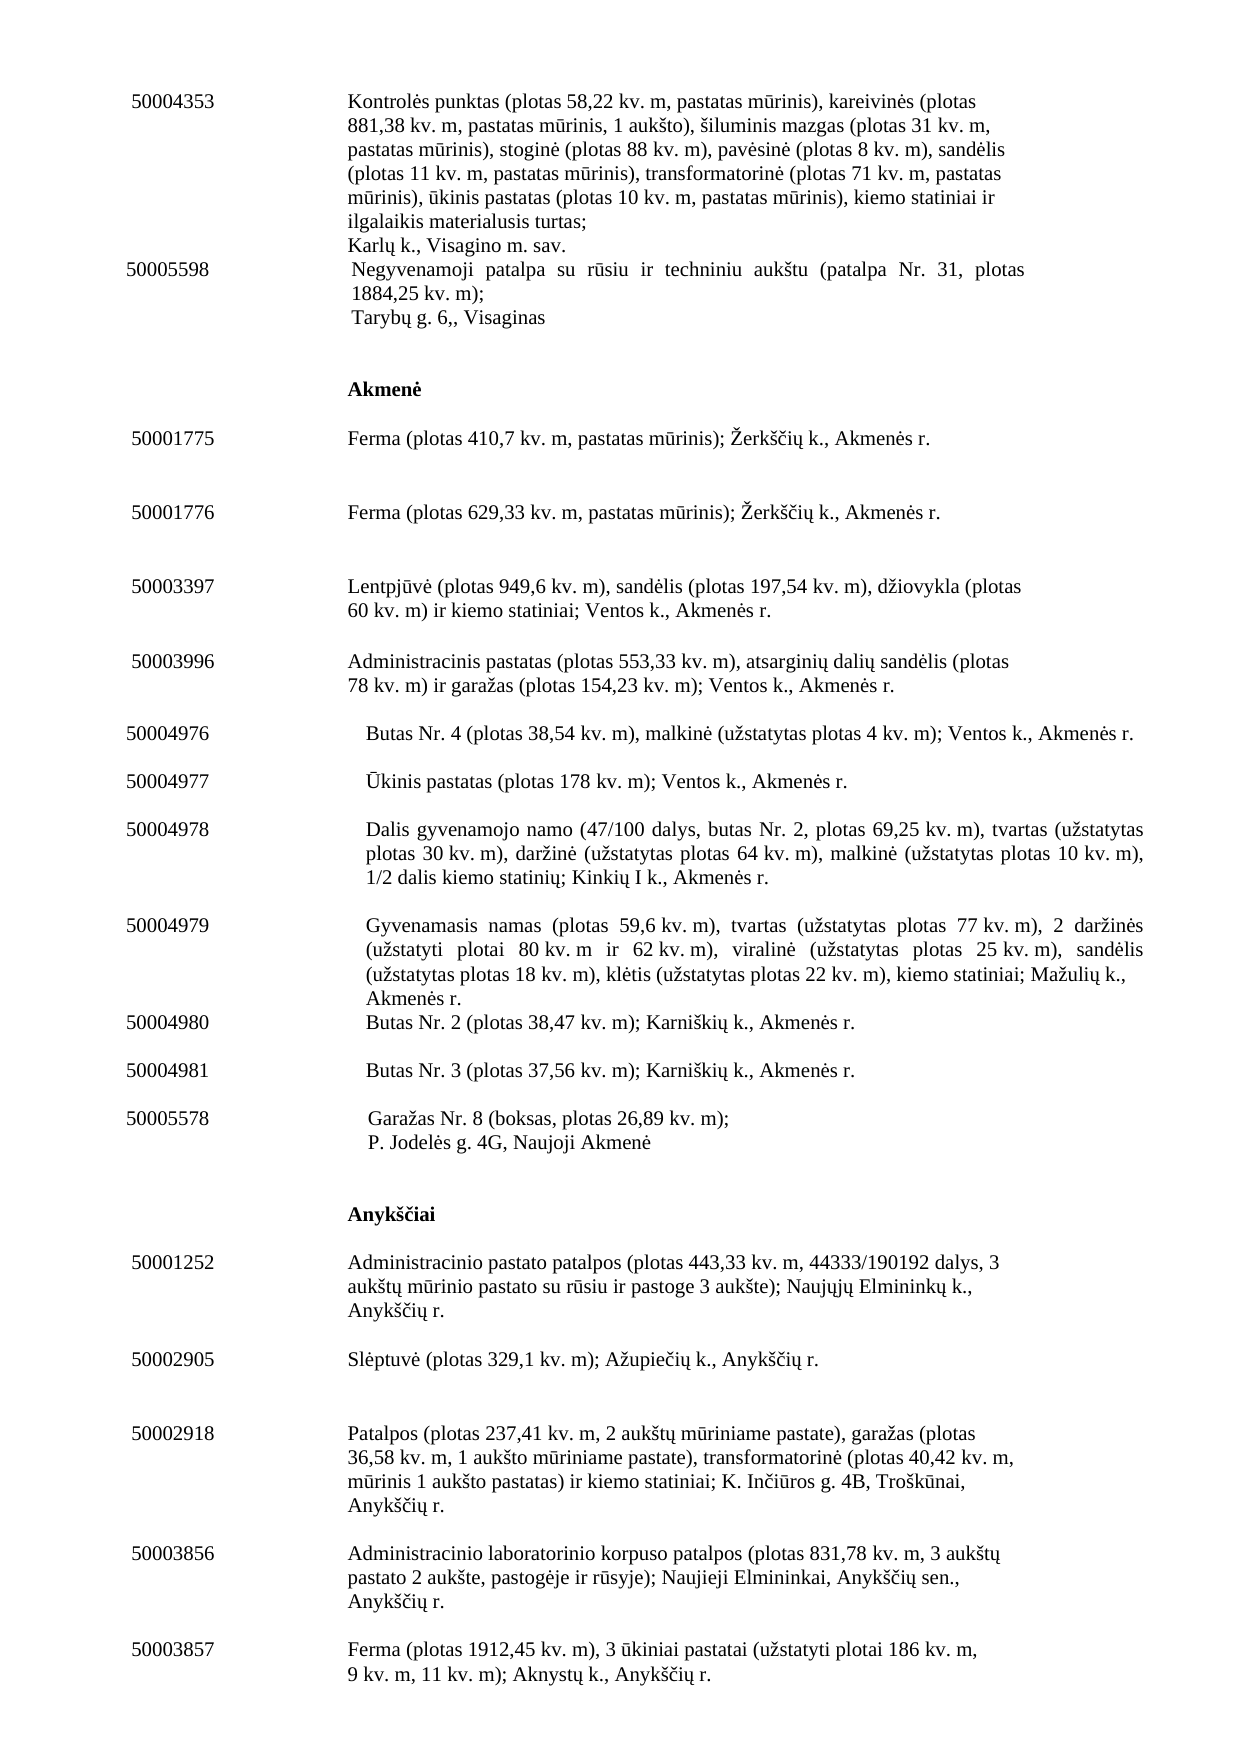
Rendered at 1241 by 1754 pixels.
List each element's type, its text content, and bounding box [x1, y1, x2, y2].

table_cell [115, 1397, 1155, 1421]
table_cell Patalpos (plotas 237,41 kv. m, 2 aukštų mūriniame pastate), garažas (plotas 36,58 kv. m, 1 aukšto mūriniame pastate), transformatorinė (plotas 40,42 kv. m, mūrinis 1 aukšto pastatas) ir kiemo statiniai; K. Inčiūros g. 4B, Troškūnai, Anykščių r. [336, 1421, 1037, 1517]
table_cell [1037, 426, 1148, 476]
table_cell Ferma (plotas 1912,45 kv. m), 3 ūkiniai pastatai (užstatyti plotai 186 kv. m, 9 kv. m, 11 kv. m); Aknystų k., Anykščių r. [336, 1638, 1037, 1688]
table_cell Administracinio laboratorinio korpuso patalpos (plotas 831,78 kv. m, 3 aukštų pastato 2 aukšte, pastogėje ir rūsyje); Naujieji Elmininkai, Anykščių sen., Anykščių r. [336, 1541, 1037, 1613]
table_cell [1170, 574, 1211, 624]
table_cell [1163, 625, 1170, 649]
table_cell [115, 1688, 1155, 1712]
table_cell [1170, 1638, 1211, 1688]
table_cell [1037, 1421, 1148, 1517]
table_cell [1155, 1178, 1163, 1202]
table_cell [1170, 721, 1211, 769]
table_cell [1170, 1323, 1211, 1346]
table_cell [1155, 625, 1163, 649]
table_cell [1155, 1688, 1163, 1712]
table_cell [1155, 1226, 1163, 1250]
table_cell [1163, 1421, 1170, 1517]
table_cell [115, 1226, 1155, 1250]
table_cell [1163, 378, 1170, 401]
table_cell 50004980 [115, 1010, 336, 1058]
table_cell [1170, 1058, 1211, 1106]
table_cell [115, 550, 1155, 574]
table_cell [1170, 401, 1211, 426]
table_cell [1148, 500, 1155, 550]
table_cell [1163, 401, 1170, 426]
table_cell [1163, 353, 1170, 377]
table_cell Ūkinis pastatas (plotas 178 kv. m); Ventos k., Akmenės r. [336, 769, 1155, 817]
table_cell [1163, 1226, 1170, 1250]
table_cell [1170, 1202, 1211, 1226]
table_cell [115, 625, 1155, 649]
table_cell 50002905 [115, 1346, 336, 1397]
table_cell [1155, 721, 1163, 769]
table_cell [1155, 1421, 1163, 1517]
table_cell 50004978 [115, 817, 336, 913]
table_cell [1163, 574, 1170, 624]
table_cell [1170, 649, 1211, 721]
table_cell [1170, 1517, 1211, 1541]
table_cell [115, 1202, 336, 1226]
table_cell [1163, 649, 1170, 721]
table_cell 50004979 [115, 913, 336, 1009]
table_cell [1155, 1541, 1163, 1613]
table_cell [115, 1517, 1155, 1541]
table_cell Butas Nr. 2 (plotas 38,47 kv. m); Karniškių k., Akmenės r. [336, 1010, 1155, 1058]
table_cell [1148, 1250, 1155, 1322]
table_cell [115, 1178, 1155, 1202]
table_cell Slėptuvė (plotas 329,1 kv. m); Ažupiečių k., Anykščių r. [336, 1346, 1037, 1397]
table_cell [1170, 1346, 1211, 1397]
table_cell Gyvenamasis namas (plotas 59,6 kv. m), tvartas (užstatytas plotas 77 kv. m), 2 daržinės (užstatyti plotai 80 kv. m ir 62 kv. m), viralinė (užstatytas plotas 25 kv. m), sandėlis (užstatytas plotas 18 kv. m), klėtis (užstatytas plotas 22 kv. m), kiemo statiniai; Mažulių k., Akmenės r. [336, 913, 1155, 1009]
table_cell [1148, 1638, 1155, 1688]
table_cell [1155, 913, 1163, 1009]
table_cell [1170, 1613, 1211, 1637]
table_cell [1148, 1541, 1155, 1613]
table_cell [1148, 426, 1155, 476]
table_cell [1155, 89, 1163, 257]
table_cell [1155, 1517, 1163, 1541]
table_cell [1155, 257, 1163, 353]
table_cell Butas Nr. 3 (plotas 37,56 kv. m); Karniškių k., Akmenės r. [336, 1058, 1155, 1106]
table_cell [1163, 1613, 1170, 1637]
table_cell [1148, 1421, 1155, 1517]
table_cell [1170, 1250, 1211, 1322]
table_cell [1163, 1178, 1170, 1202]
table_cell [1163, 1541, 1170, 1613]
table_cell [1155, 1058, 1163, 1106]
table_cell [1163, 1397, 1170, 1421]
table_cell [1170, 1541, 1211, 1613]
table_cell [1163, 1058, 1170, 1106]
table_cell [1155, 1397, 1163, 1421]
table_cell [1163, 476, 1170, 500]
table_cell [115, 476, 1155, 500]
table_cell [1155, 426, 1163, 476]
table_cell [1163, 1517, 1170, 1541]
table_cell [1155, 550, 1163, 574]
table_cell [1155, 574, 1163, 624]
table_cell 50001252 [115, 1250, 336, 1322]
table_cell [1163, 1010, 1170, 1058]
table_cell [1170, 353, 1211, 377]
table_cell [1148, 1346, 1155, 1397]
table_cell [1037, 1638, 1148, 1688]
table_cell [1163, 550, 1170, 574]
table_cell [1170, 769, 1211, 817]
table_cell [1170, 913, 1211, 1009]
table_cell 50004976 [115, 721, 336, 769]
table_cell [1037, 1541, 1148, 1613]
table_cell [1163, 913, 1170, 1009]
table_cell [1155, 1638, 1163, 1688]
table_cell [1170, 378, 1211, 401]
table_cell [1163, 1106, 1170, 1178]
table_cell [1148, 257, 1155, 353]
table_cell [1155, 1346, 1163, 1397]
table_cell 50005578 [115, 1106, 336, 1178]
table_cell [1170, 426, 1211, 476]
table_cell [1170, 476, 1211, 500]
table_cell [1170, 500, 1211, 550]
table_cell Administracinio pastato patalpos (plotas 443,33 kv. m, 44333/190192 dalys, 3 aukštų mūrinio pastato su rūsiu ir pastoge 3 aukšte); Naujųjų Elmininkų k., Anykščių r. [336, 1250, 1037, 1322]
table_cell [1155, 1010, 1163, 1058]
table_cell [1155, 817, 1163, 913]
table_cell [1155, 769, 1163, 817]
table_cell [1170, 1178, 1211, 1202]
table_cell [1170, 550, 1211, 574]
table_cell Ferma (plotas 629,33 kv. m, pastatas mūrinis); Žerkščių k., Akmenės r. [336, 500, 1037, 550]
table_cell 50003856 [115, 1541, 336, 1613]
table_cell [1155, 649, 1163, 721]
table_cell [1148, 89, 1155, 257]
table_cell [1148, 574, 1155, 624]
table_cell [1155, 1250, 1163, 1322]
table_cell [1037, 574, 1148, 624]
table_cell [1163, 1250, 1170, 1322]
table_cell [1037, 1346, 1148, 1397]
table_cell Anykščiai [336, 1202, 1155, 1226]
table_cell [1155, 476, 1163, 500]
table_cell [1037, 500, 1148, 550]
table_cell [1163, 1638, 1170, 1688]
table_cell Lentpjūvė (plotas 949,6 kv. m), sandėlis (plotas 197,54 kv. m), džiovykla (plotas 60 kv. m) ir kiemo statiniai; Ventos k., Akmenės r. [336, 574, 1037, 624]
table_cell [1170, 1688, 1211, 1712]
table_cell 50004353 [115, 89, 336, 257]
table_cell [115, 378, 336, 401]
table_cell Administracinis pastatas (plotas 553,33 kv. m), atsarginių dalių sandėlis (plotas 78 kv. m) ir garažas (plotas 154,23 kv. m); Ventos k., Akmenės r. [336, 649, 1037, 721]
table_cell Kontrolės punktas (plotas 58,22 kv. m, pastatas mūrinis), kareivinės (plotas 881,38 kv. m, pastatas mūrinis, 1 aukšto), šiluminis mazgas (plotas 31 kv. m, pastatas mūrinis), stoginė (plotas 88 kv. m), pavėsinė (plotas 8 kv. m), sandėlis (plotas 11 kv. m, pastatas mūrinis), transformatorinė (plotas 71 kv. m, pastatas mūrinis), ūkinis pastatas (plotas 10 kv. m, pastatas mūrinis), kiemo statiniai ir ilgalaikis materialusis turtas; Karlų k., Visagino m. sav. [336, 89, 1037, 257]
table_cell [115, 1613, 1155, 1637]
table_cell 50003996 [115, 649, 336, 721]
table_cell [1163, 1688, 1170, 1712]
table_cell [1163, 426, 1170, 476]
table_cell [1155, 378, 1163, 401]
table_cell [115, 1323, 1155, 1346]
table_cell [1037, 1250, 1148, 1322]
table_cell [115, 401, 1155, 426]
table_cell Garažas Nr. 8 (boksas, plotas 26,89 kv. m); P. Jodelės g. 4G, Naujoji Akmenė [336, 1106, 1155, 1178]
table_cell [1155, 1613, 1163, 1637]
table_cell [1170, 1226, 1211, 1250]
table_cell [1170, 1421, 1211, 1517]
table_cell [1163, 500, 1170, 550]
table_cell [1155, 1106, 1163, 1178]
table_cell [1163, 721, 1170, 769]
table_cell [1170, 1397, 1211, 1421]
table_cell 50001775 [115, 426, 336, 476]
table_cell [1163, 89, 1170, 257]
table_cell Negyvenamoji patalpa su rūsiu ir techniniu aukštu (patalpa Nr. 31, plotas 1884,25 kv. m); Tarybų g. 6,, Visaginas [336, 257, 1037, 353]
table_cell [1163, 1346, 1170, 1397]
table_cell [1170, 1010, 1211, 1058]
table_cell [1163, 817, 1170, 913]
table_cell [1170, 817, 1211, 913]
table_cell 50002918 [115, 1421, 336, 1517]
table_cell Dalis gyvenamojo namo (47/100 dalys, butas Nr. 2, plotas 69,25 kv. m), tvartas (užstatytas plotas 30 kv. m), daržinė (užstatytas plotas 64 kv. m), malkinė (užstatytas plotas 10 kv. m), 1/2 dalis kiemo statinių; Kinkių I k., Akmenės r. [336, 817, 1155, 913]
table_cell [1148, 649, 1155, 721]
table_cell 50005598 [115, 257, 336, 353]
table_cell [1170, 257, 1211, 353]
table_cell Butas Nr. 4 (plotas 38,54 kv. m), malkinė (užstatytas plotas 4 kv. m); Ventos k., Akmenės r. [336, 721, 1155, 769]
table_cell 50004981 [115, 1058, 336, 1106]
table_cell [1170, 1106, 1211, 1178]
table_cell 50003857 [115, 1638, 336, 1688]
table_cell [1163, 257, 1170, 353]
table_cell [1163, 1323, 1170, 1346]
table_cell [1037, 89, 1148, 257]
table_cell [1155, 353, 1163, 377]
table_cell [115, 353, 1155, 377]
table_cell [1037, 649, 1148, 721]
table_cell [1170, 625, 1211, 649]
table_cell 50004977 [115, 769, 336, 817]
table_cell [1170, 89, 1211, 257]
table_cell [1163, 769, 1170, 817]
table_cell 50003397 [115, 574, 336, 624]
table_cell [1155, 1323, 1163, 1346]
table_cell [1163, 1202, 1170, 1226]
table_cell 50001776 [115, 500, 336, 550]
table_cell [1155, 1202, 1163, 1226]
table_cell [1155, 500, 1163, 550]
table_cell [1155, 401, 1163, 426]
table_cell [1037, 257, 1148, 353]
table_cell Ferma (plotas 410,7 kv. m, pastatas mūrinis); Žerkščių k., Akmenės r. [336, 426, 1037, 476]
table_cell Akmenė [336, 378, 1155, 401]
